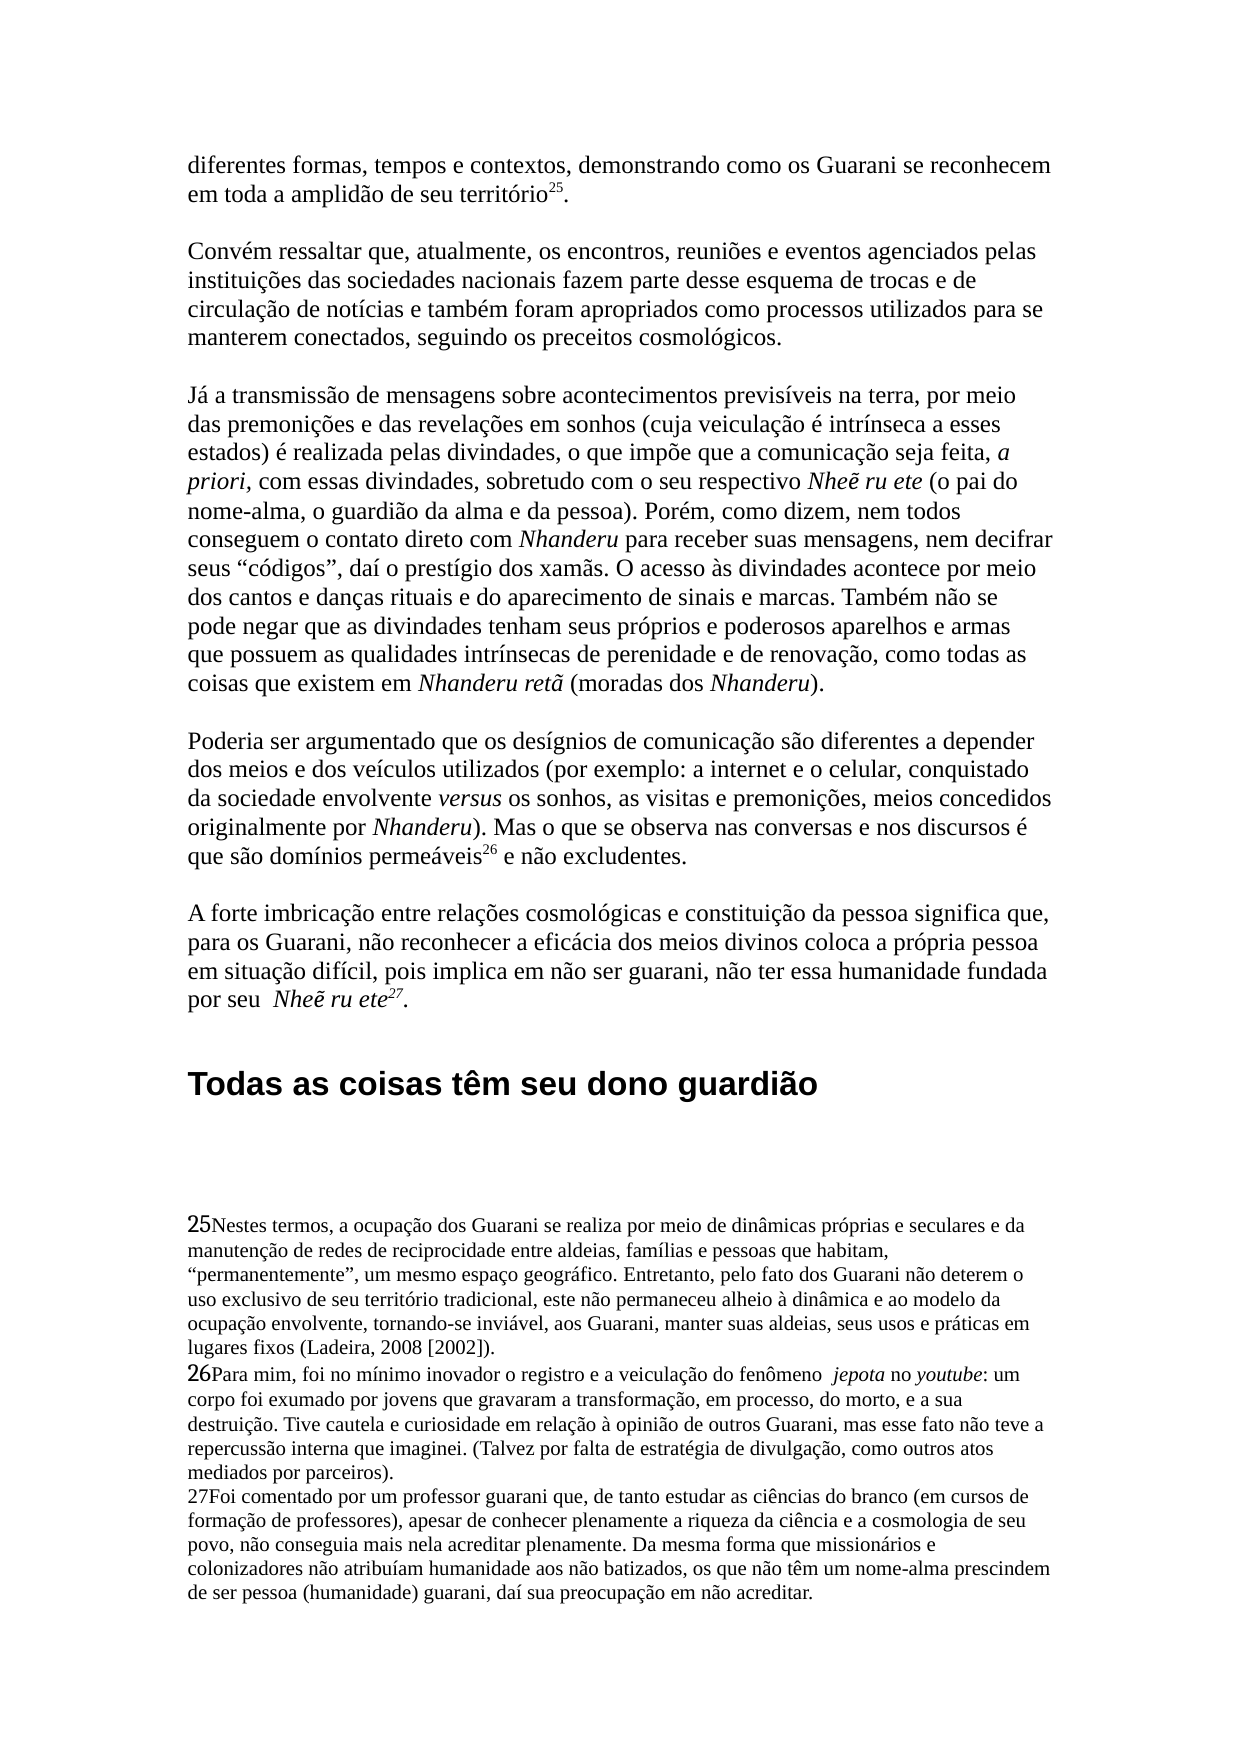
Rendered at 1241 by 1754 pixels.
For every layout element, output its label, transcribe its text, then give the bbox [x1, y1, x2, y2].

text Foi comentado por um professor guarani que, de tanto estudar as ciências do branco (em cursos de formação de professores), apesar de conhecer plenamente a riqueza da ciência e a cosmologia de seu povo, não conseguia mais nela acreditar plenamente. Da mesma forma que missionários e colonizadores não atribuíam humanidade aos não batizados, os que não têm um nome-alma prescindem de ser pessoa (humanidade) guarani, daí sua preocupação em não acreditar. [187, 1484, 1053, 1604]
text Nestes termos, a ocupação dos Guarani se realiza por meio de dinâmicas próprias e seculares e da manutenção de redes de reciprocidade entre aldeias, famílias e pessoas que habitam, “permanentemente”, um mesmo espaço geográfico. Entretanto, pelo fato dos Guarani não deterem o uso exclusivo de seu território tradicional, este não permaneceu alheio à dinâmica e ao modelo da ocupação envolvente, tornando-se inviável, aos Guarani, manter suas aldeias, seus usos e práticas em lugares fixos (Ladeira, 2008 [2002]). [187, 1209, 1053, 1359]
text diferentes formas, tempos e contextos, demonstrando como os Guarani se reconhecem em toda a amplidão de seu território. [187, 150, 1053, 207]
text Para mim, foi no mínimo inovador o registro e a veiculação do fenômeno jepota no youtube: um corpo foi exumado por jovens que gravaram a transformação, em processo, do morto, e a sua destruição. Tive cautela e curiosidade em relação à opinião de outros Guarani, mas esse fato não teve a repercussão interna que imaginei. (Talvez por falta de estratégia de divulgação, como outros atos mediados por parceiros). [187, 1359, 1053, 1484]
text Todas as coisas têm seu dono guardião [187, 1064, 1053, 1102]
text A forte imbricação entre relações cosmológicas e constituição da pessoa significa que, para os Guarani, não reconhecer a eficácia dos meios divinos coloca a própria pessoa em situação difícil, pois implica em não ser guarani, não ter essa humanidade fundada por seu Nheẽ ru ete. [187, 898, 1053, 1014]
text Poderia ser argumentado que os desígnios de comunicação são diferentes a depender dos meios e dos veículos utilizados (por exemplo: a internet e o celular, conquistado da sociedade envolvente versus os sonhos, as visitas e premonições, meios concedidos originalmente por Nhanderu). Mas o que se observa nas conversas e nos discursos é que são domínios permeáveis e não excludentes. [187, 726, 1053, 869]
text Convém ressaltar que, atualmente, os encontros, reuniões e eventos agenciados pelas instituições das sociedades nacionais fazem parte desse esquema de trocas e de circulação de notícias e também foram apropriados como processos utilizados para se manterem conectados, seguindo os preceitos cosmológicos. [187, 236, 1053, 351]
text Já a transmissão de mensagens sobre acontecimentos previsíveis na terra, por meio das premonições e das revelações em sonhos (cuja veiculação é intrínseca a esses estados) é realizada pelas divindades, o que impõe que a comunicação seja feita, a priori, com essas divindades, sobretudo com o seu respectivo Nheẽ ru ete (o pai do nome-alma, o guardião da alma e da pessoa). Porém, como dizem, nem todos conseguem o contato direto com Nhanderu para receber suas mensagens, nem decifrar seus “códigos”, daí o prestígio dos xamãs. O acesso às divindades acontece por meio dos cantos e danças rituais e do aparecimento de sinais e marcas. Também não se pode negar que as divindades tenham seus próprios e poderosos aparelhos e armas que possuem as qualidades intrínsecas de perenidade e de renovação, como todas as coisas que existem em Nhanderu retã (moradas dos Nhanderu). [187, 380, 1053, 697]
